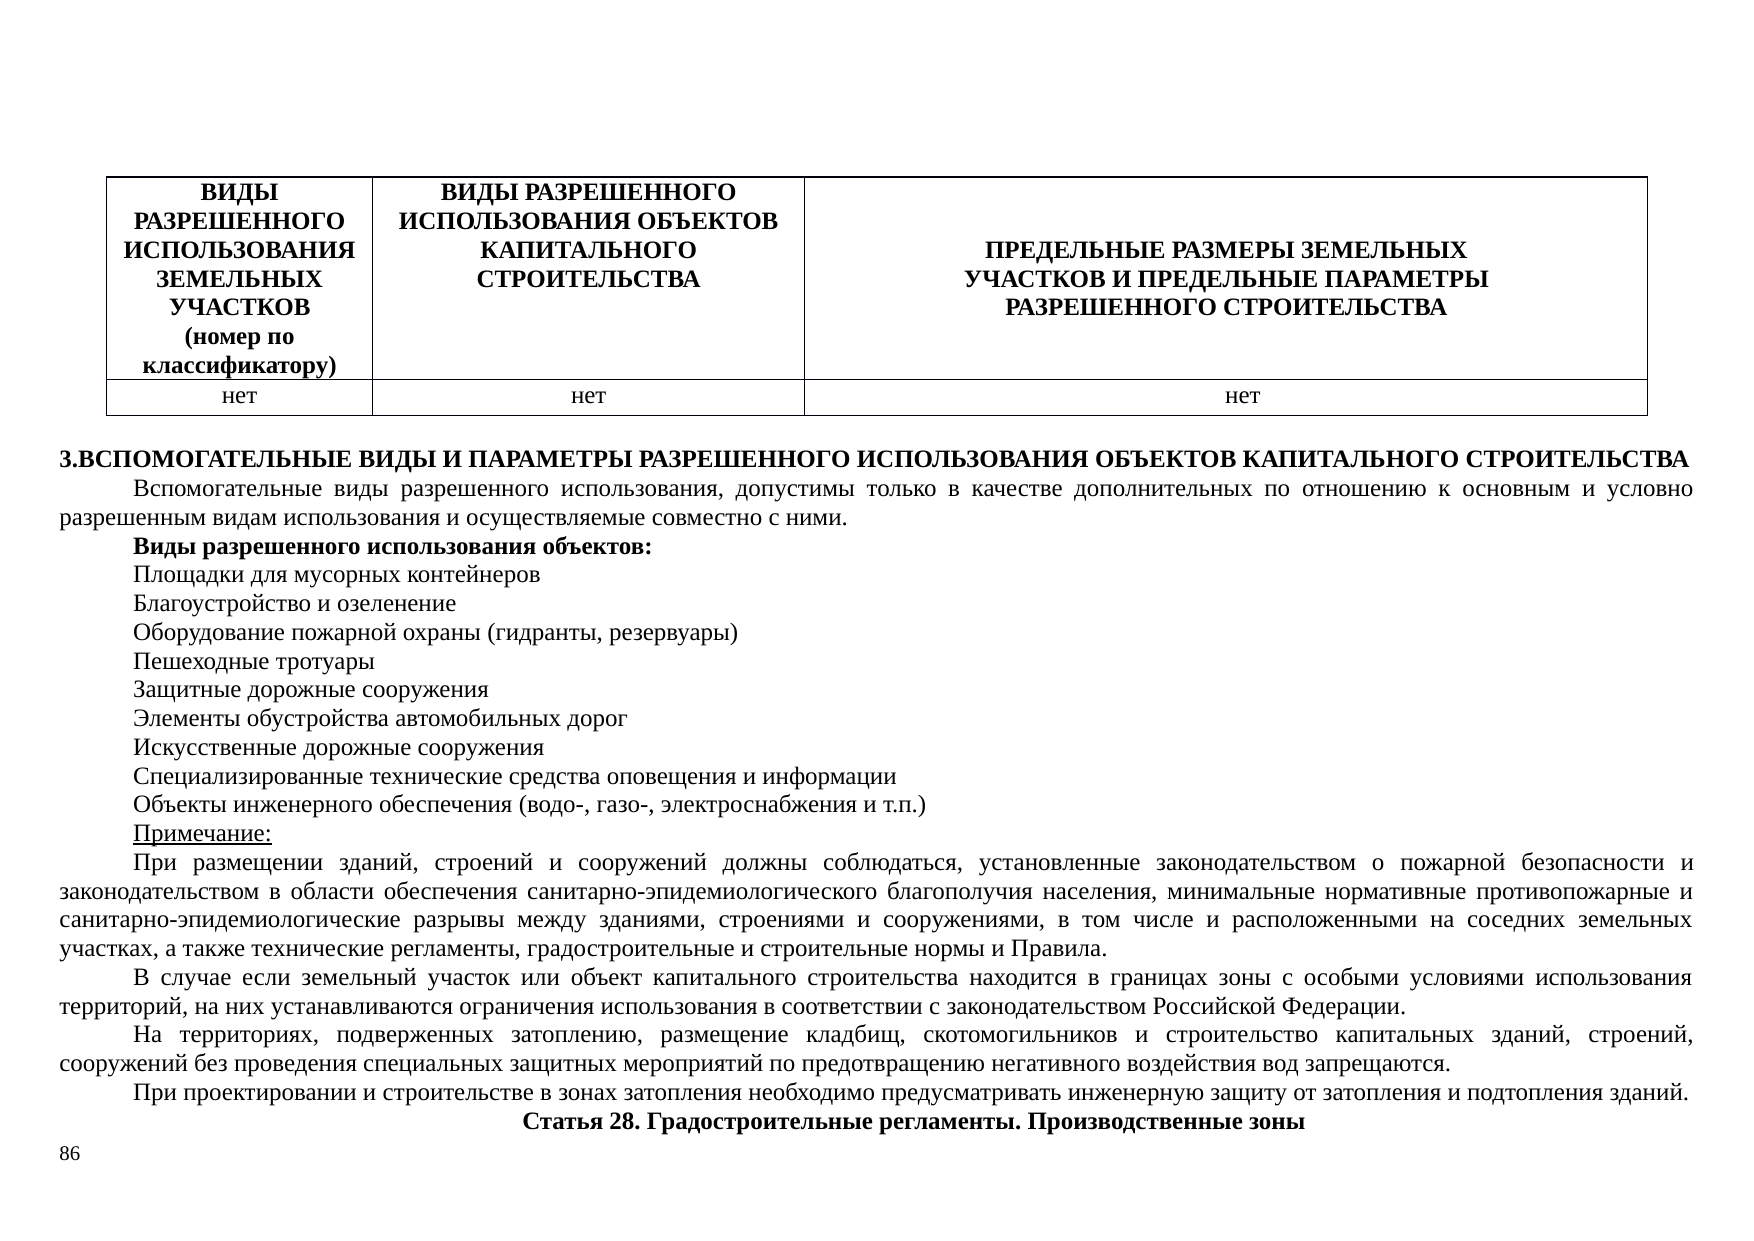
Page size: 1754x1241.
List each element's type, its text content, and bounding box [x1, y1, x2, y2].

text Объекты инженерного обеспечения (водо-, газо-, электроснабжения и т.п.) [59, 789, 1695, 818]
text Защитные дорожные сооружения [59, 674, 1695, 703]
text На территориях, подверженных затоплению, размещение кладбищ, скотомогильников и строительство капитальных зданий, строений, сооружений без проведения специальных защитных мероприятий по предотвращению негативного воздействия вод запрещаются. [59, 1019, 1695, 1077]
text Статья 28. Градостроительные регламенты. Производственные зоны [59, 1106, 1695, 1134]
text При размещении зданий, строений и сооружений должны соблюдаться, установленные законодательством о пожарной безопасности и законодательством в области обеспечения санитарно-эпидемиологического благополучия населения, минимальные нормативные противопожарные и санитарно-эпидемиологические разрывы между зданиями, строениями и сооружениями, в том числе и расположенными на соседних земельных участках, а также технические регламенты, градостроительные и строительные нормы и Правила. [59, 847, 1695, 962]
list ВСПОМОГАТЕЛЬНЫЕ ВИДЫ И ПАРАМЕТРЫ РАЗРЕШЕННОГО ИСПОЛЬЗОВАНИЯ ОБЪЕКТОВ КАПИТАЛЬНОГО СТРОИТЕЛЬСТВА [59, 444, 1695, 473]
table_header ВИДЫ РАЗРЕШЕННОГО ИСПОЛЬЗОВАНИЯ ОБЪЕКТОВ КАПИТАЛЬНОГО СТРОИТЕЛЬСТВА [373, 178, 804, 379]
text При проектировании и строительстве в зонах затопления необходимо предусматривать инженерную защиту от затопления и подтопления зданий. [59, 1077, 1695, 1106]
text Элементы обустройства автомобильных дорог [59, 703, 1695, 732]
table_cell нет [373, 380, 804, 415]
text В случае если земельный участок или объект капитального строительства находится в границах зоны с особыми условиями использования территорий, на них устанавливаются ограничения использования в соответствии с законодательством Российской Федерации. [59, 962, 1695, 1019]
text Площадки для мусорных контейнеров [59, 559, 1695, 588]
text Искусственные дорожные сооружения [59, 732, 1695, 761]
table_header ВИДЫ РАЗРЕШЕННОГО ИСПОЛЬЗОВАНИЯ ЗЕМЕЛЬНЫХ УЧАСТКОВ (номер по классификатору) [107, 178, 372, 379]
text Примечание: [59, 818, 1695, 847]
text Виды разрешенного использования объектов: [59, 531, 1695, 559]
table_cell нет [107, 380, 372, 415]
text Оборудование пожарной охраны (гидранты, резервуары) [59, 617, 1695, 646]
text Благоустройство и озеленение [59, 588, 1695, 617]
text Пешеходные тротуары [59, 646, 1695, 674]
table_header ПРЕДЕЛЬНЫЕ РАЗМЕРЫ ЗЕМЕЛЬНЫХ УЧАСТКОВ И ПРЕДЕЛЬНЫЕ ПАРАМЕТРЫ РАЗРЕШЕННОГО СТРОИТЕЛЬСТВА [805, 178, 1647, 379]
table_cell нет [805, 380, 1647, 415]
text Специализированные технические средства оповещения и информации [59, 761, 1695, 789]
text Вспомогательные виды разрешенного использования, допустимы только в качестве дополнительных по отношению к основным и условно разрешенным видам использования и осуществляемые совместно с ними. [59, 473, 1695, 531]
